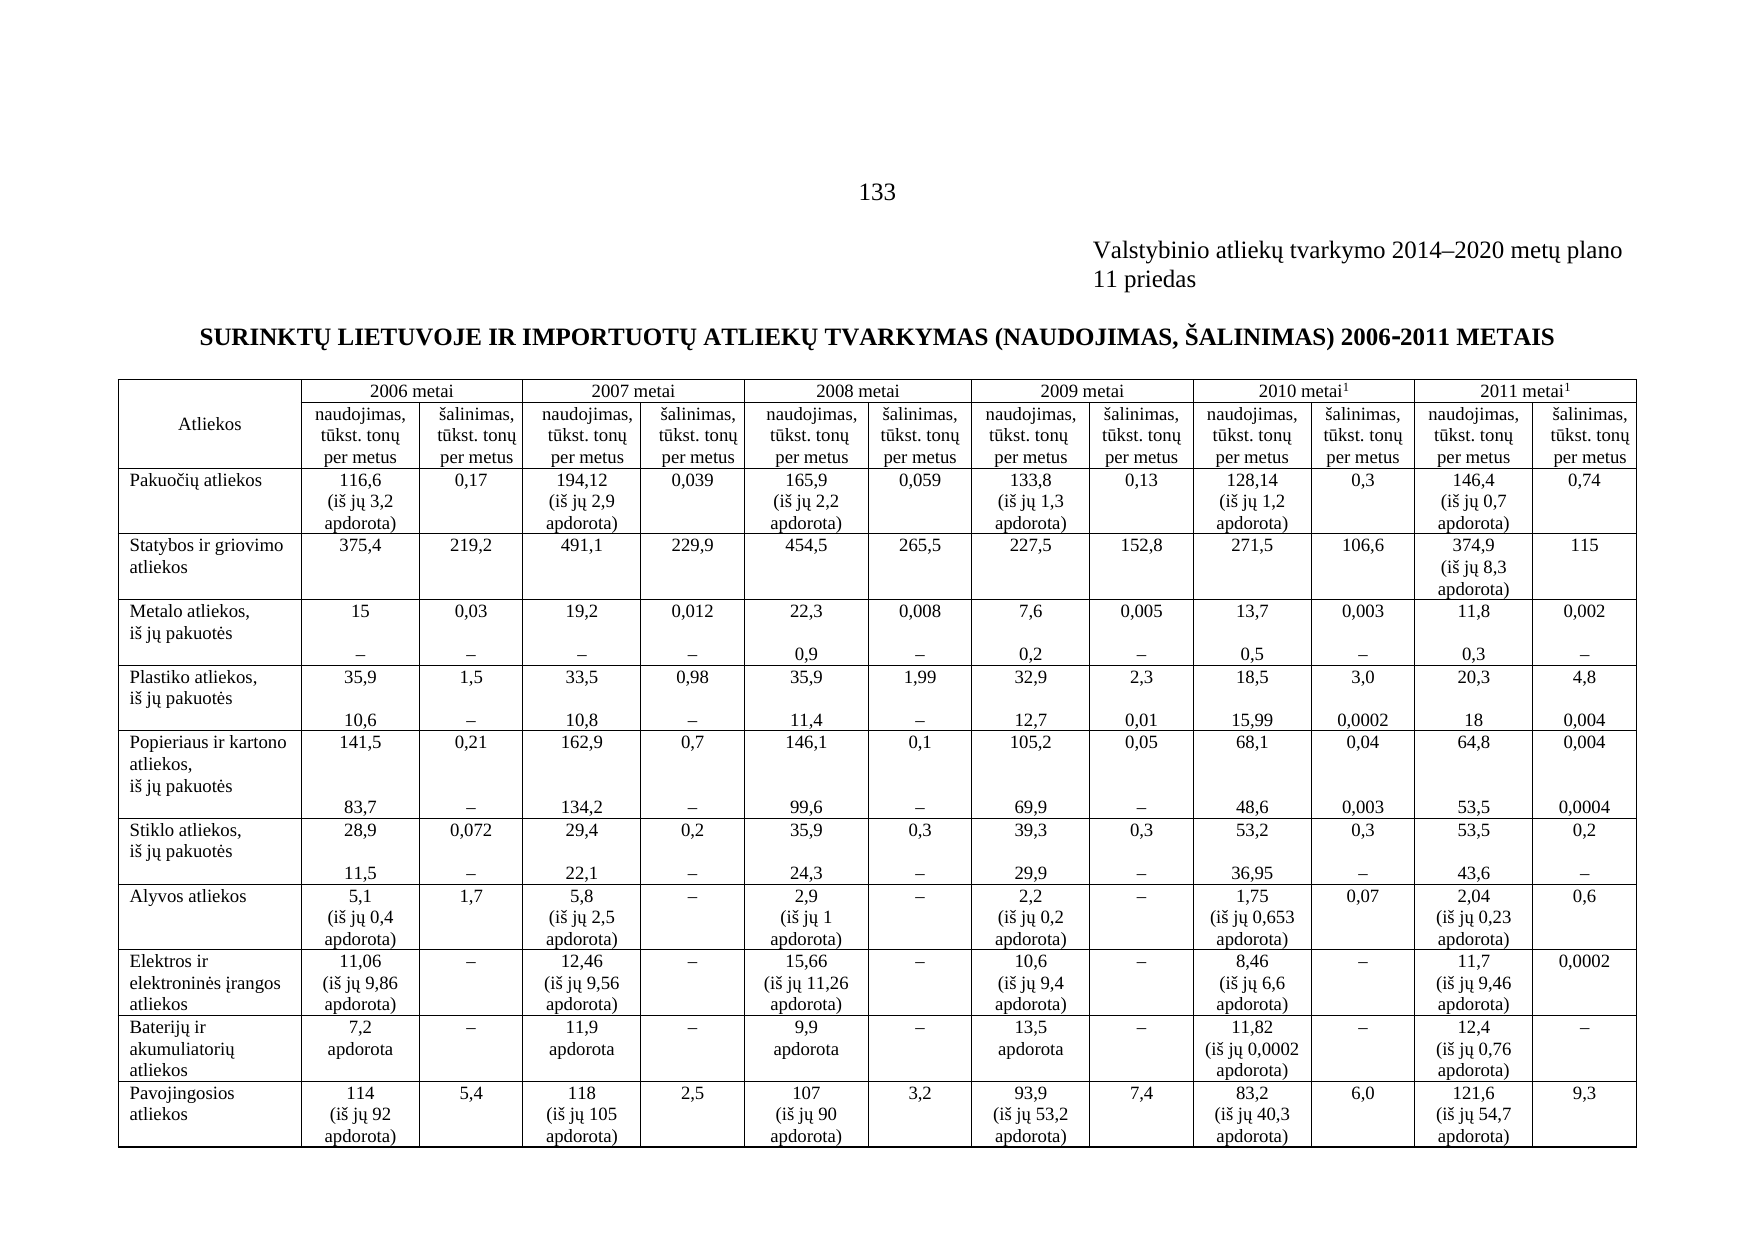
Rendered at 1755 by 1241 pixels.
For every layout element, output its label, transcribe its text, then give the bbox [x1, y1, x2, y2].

table_cell 13,7 0,5 [1194, 600, 1311, 665]
table_cell – [1090, 950, 1193, 1015]
table_cell 0,0002 [1533, 950, 1636, 1015]
table_header 2008 metai [745, 380, 971, 402]
table_cell 0,072 – [420, 819, 522, 883]
table_cell 15 – [302, 600, 419, 665]
table_cell – [869, 885, 971, 949]
table_cell 227,5 [972, 534, 1089, 599]
table_cell 165,9 (iš jų 2,2 apdorota) [745, 469, 868, 533]
table_cell – [869, 1016, 971, 1081]
table_cell šalinimas, tūkst. tonų per metus [869, 403, 971, 467]
table_cell 0,2 – [1533, 819, 1636, 883]
table_cell 1,75 (iš jų 0,653 apdorota) [1194, 885, 1311, 949]
table_cell 0,03 – [420, 600, 522, 665]
table_cell – [641, 1016, 744, 1081]
table_cell 35,9 24,3 [745, 819, 868, 883]
table_cell 0,004 0,0004 [1533, 731, 1636, 818]
table_cell 116,6 (iš jų 3,2 apdorota) [302, 469, 419, 533]
table_cell naudojimas, tūkst. tonų per metus [1415, 403, 1532, 467]
table_cell 0,3 – [869, 819, 971, 883]
table_cell 11,82 (iš jų 0,0002 apdorota) [1194, 1016, 1311, 1081]
table_cell naudojimas, tūkst. tonų per metus [972, 403, 1089, 467]
table_cell Stiklo atliekos, iš jų pakuotės [119, 819, 301, 883]
table_cell 20,3 18 [1415, 666, 1532, 730]
table_cell 32,9 12,7 [972, 666, 1089, 730]
table_cell šalinimas, tūkst. tonų per metus [420, 403, 522, 467]
table_cell Popieriaus ir kartono atliekos, iš jų pakuotės [119, 731, 301, 818]
table_cell 22,3 0,9 [745, 600, 868, 665]
table_cell naudojimas, tūkst. tonų per metus [523, 403, 640, 467]
table_cell 162,9 134,2 [523, 731, 640, 818]
table_cell 53,2 36,95 [1194, 819, 1311, 883]
text surinktų Lietuvoje ir importuotų Atliekų tvarkymas (naudojimas, šalinimas) 20062011 mETAIS [118, 322, 1636, 350]
table_cell 2,5 [641, 1082, 744, 1146]
table_cell 5,4 [420, 1082, 522, 1146]
table_cell – [1533, 1016, 1636, 1081]
table_cell 0,17 [420, 469, 522, 533]
table_cell 13,5 apdorota [972, 1016, 1089, 1081]
table_cell 229,9 [641, 534, 744, 599]
table_cell 7,2 apdorota [302, 1016, 419, 1081]
table_cell 39,3 29,9 [972, 819, 1089, 883]
table_cell 10,6 (iš jų 9,4 apdorota) [972, 950, 1089, 1015]
table_cell Statybos ir griovimo atliekos [119, 534, 301, 599]
table_cell 0,012 – [641, 600, 744, 665]
table_cell 0,008 – [869, 600, 971, 665]
table_cell – [869, 950, 971, 1015]
table_cell 28,9 11,5 [302, 819, 419, 883]
table_cell 146,4 (iš jų 0,7 apdorota) [1415, 469, 1532, 533]
table_cell 7,6 0,2 [972, 600, 1089, 665]
table_cell 64,8 53,5 [1415, 731, 1532, 818]
table_cell 7,4 [1090, 1082, 1193, 1146]
table_cell 2,9 (iš jų 1 apdorota) [745, 885, 868, 949]
table_header 2006 metai [302, 380, 522, 402]
table_cell 454,5 [745, 534, 868, 599]
table_cell 265,5 [869, 534, 971, 599]
table_cell 0,07 [1312, 885, 1414, 949]
table_cell – [1090, 1016, 1193, 1081]
table_cell 271,5 [1194, 534, 1311, 599]
table_cell naudojimas, tūkst. tonų per metus [745, 403, 868, 467]
table_cell 105,2 69,9 [972, 731, 1089, 818]
table_cell 0,2 – [641, 819, 744, 883]
table_cell 0,04 0,003 [1312, 731, 1414, 818]
table_cell 8,46 (iš jų 6,6 apdorota) [1194, 950, 1311, 1015]
table_cell 0,7 – [641, 731, 744, 818]
table_cell naudojimas, tūkst. tonų per metus [1194, 403, 1311, 467]
table_cell 12,4 (iš jų 0,76 apdorota) [1415, 1016, 1532, 1081]
table_cell 29,4 22,1 [523, 819, 640, 883]
table_cell – [420, 950, 522, 1015]
table_cell Alyvos atliekos [119, 885, 301, 949]
table_cell Pavojingosios atliekos [119, 1082, 301, 1146]
table_cell 2,04 (iš jų 0,23 apdorota) [1415, 885, 1532, 949]
table_cell 93,9 (iš jų 53,2 apdorota) [972, 1082, 1089, 1146]
table_cell 2,3 0,01 [1090, 666, 1193, 730]
table_cell 6,0 [1312, 1082, 1414, 1146]
table_cell 0,002 – [1533, 600, 1636, 665]
table_cell – [1090, 885, 1193, 949]
table_cell 1,99 – [869, 666, 971, 730]
table_cell 128,14 (iš jų 1,2 apdorota) [1194, 469, 1311, 533]
table_header 2011 metai1 [1415, 380, 1636, 402]
table_cell 53,5 43,6 [1415, 819, 1532, 883]
table_cell 0,039 [641, 469, 744, 533]
table_cell 33,5 10,8 [523, 666, 640, 730]
table_cell 18,5 15,99 [1194, 666, 1311, 730]
table_header 2007 metai [523, 380, 744, 402]
table_cell 0,6 [1533, 885, 1636, 949]
table_cell 11,9 apdorota [523, 1016, 640, 1081]
table_cell Elektros ir elektroninės įrangos atliekos [119, 950, 301, 1015]
table_cell 35,9 10,6 [302, 666, 419, 730]
table_cell 375,4 [302, 534, 419, 599]
table_cell šalinimas, tūkst. tonų per metus [641, 403, 744, 467]
table_cell 12,46 (iš jų 9,56 apdorota) [523, 950, 640, 1015]
table_cell 0,05 – [1090, 731, 1193, 818]
table_cell 4,8 0,004 [1533, 666, 1636, 730]
table_cell 0,21 – [420, 731, 522, 818]
table_cell 19,2 – [523, 600, 640, 665]
table_cell Baterijų ir akumuliatorių atliekos [119, 1016, 301, 1081]
table_cell 11,8 0,3 [1415, 600, 1532, 665]
table_cell 3,2 [869, 1082, 971, 1146]
table_cell 0,74 [1533, 469, 1636, 533]
table_cell 0,98 – [641, 666, 744, 730]
table_cell 0,3 [1312, 469, 1414, 533]
table_cell 374,9 (iš jų 8,3 apdorota) [1415, 534, 1532, 599]
table_cell 5,8 (iš jų 2,5 apdorota) [523, 885, 640, 949]
table_cell 491,1 [523, 534, 640, 599]
table_cell – [1312, 1016, 1414, 1081]
table_cell 9,3 [1533, 1082, 1636, 1146]
table_cell 3,0 0,0002 [1312, 666, 1414, 730]
table_cell šalinimas, tūkst. tonų per metus [1312, 403, 1414, 467]
table_cell 141,5 83,7 [302, 731, 419, 818]
table_cell – [1312, 950, 1414, 1015]
table_cell 11,7 (iš jų 9,46 apdorota) [1415, 950, 1532, 1015]
table_cell 0,13 [1090, 469, 1193, 533]
table_cell šalinimas, tūkst. tonų per metus [1533, 403, 1636, 467]
table_cell 9,9 apdorota [745, 1016, 868, 1081]
table_cell 146,1 99,6 [745, 731, 868, 818]
table_cell – [420, 1016, 522, 1081]
table_cell 0,003 – [1312, 600, 1414, 665]
table_cell 68,1 48,6 [1194, 731, 1311, 818]
table_cell 83,2 (iš jų 40,3 apdorota) [1194, 1082, 1311, 1146]
table_cell 0,3 – [1090, 819, 1193, 883]
table_cell šalinimas, tūkst. tonų per metus [1090, 403, 1193, 467]
table_cell 194,12 (iš jų 2,9 apdorota) [523, 469, 640, 533]
table_header Atliekos [119, 380, 301, 467]
table_cell Metalo atliekos, iš jų pakuotės [119, 600, 301, 665]
table_cell 0,1 – [869, 731, 971, 818]
table_cell 115 [1533, 534, 1636, 599]
table_cell 219,2 [420, 534, 522, 599]
table_cell Plastiko atliekos, iš jų pakuotės [119, 666, 301, 730]
table_cell 0,3 – [1312, 819, 1414, 883]
table_cell 133,8 (iš jų 1,3 apdorota) [972, 469, 1089, 533]
table_cell 106,6 [1312, 534, 1414, 599]
table_cell 1,5 – [420, 666, 522, 730]
table_cell 152,8 [1090, 534, 1193, 599]
table_cell Pakuočių atliekos [119, 469, 301, 533]
table_cell – [641, 885, 744, 949]
table_cell naudojimas, tūkst. tonų per metus [302, 403, 419, 467]
table_cell 35,9 11,4 [745, 666, 868, 730]
table_cell 118 (iš jų 105 apdorota) [523, 1082, 640, 1146]
table_cell 121,6 (iš jų 54,7 apdorota) [1415, 1082, 1532, 1146]
table_cell 5,1 (iš jų 0,4 apdorota) [302, 885, 419, 949]
table_cell 107 (iš jų 90 apdorota) [745, 1082, 868, 1146]
table_header 2009 metai [972, 380, 1193, 402]
table_cell 2,2 (iš jų 0,2 apdorota) [972, 885, 1089, 949]
table_header 2010 metai1 [1194, 380, 1414, 402]
table_cell 1,7 [420, 885, 522, 949]
table_cell 0,005 – [1090, 600, 1193, 665]
table_cell – [641, 950, 744, 1015]
table_cell 15,66 (iš jų 11,26 apdorota) [745, 950, 868, 1015]
text Valstybinio atliekų tvarkymo 2014–2020 metų plano 11 priedas [1093, 235, 1636, 293]
table_cell 114 (iš jų 92 apdorota) [302, 1082, 419, 1146]
table_cell 11,06 (iš jų 9,86 apdorota) [302, 950, 419, 1015]
table_cell 0,059 [869, 469, 971, 533]
